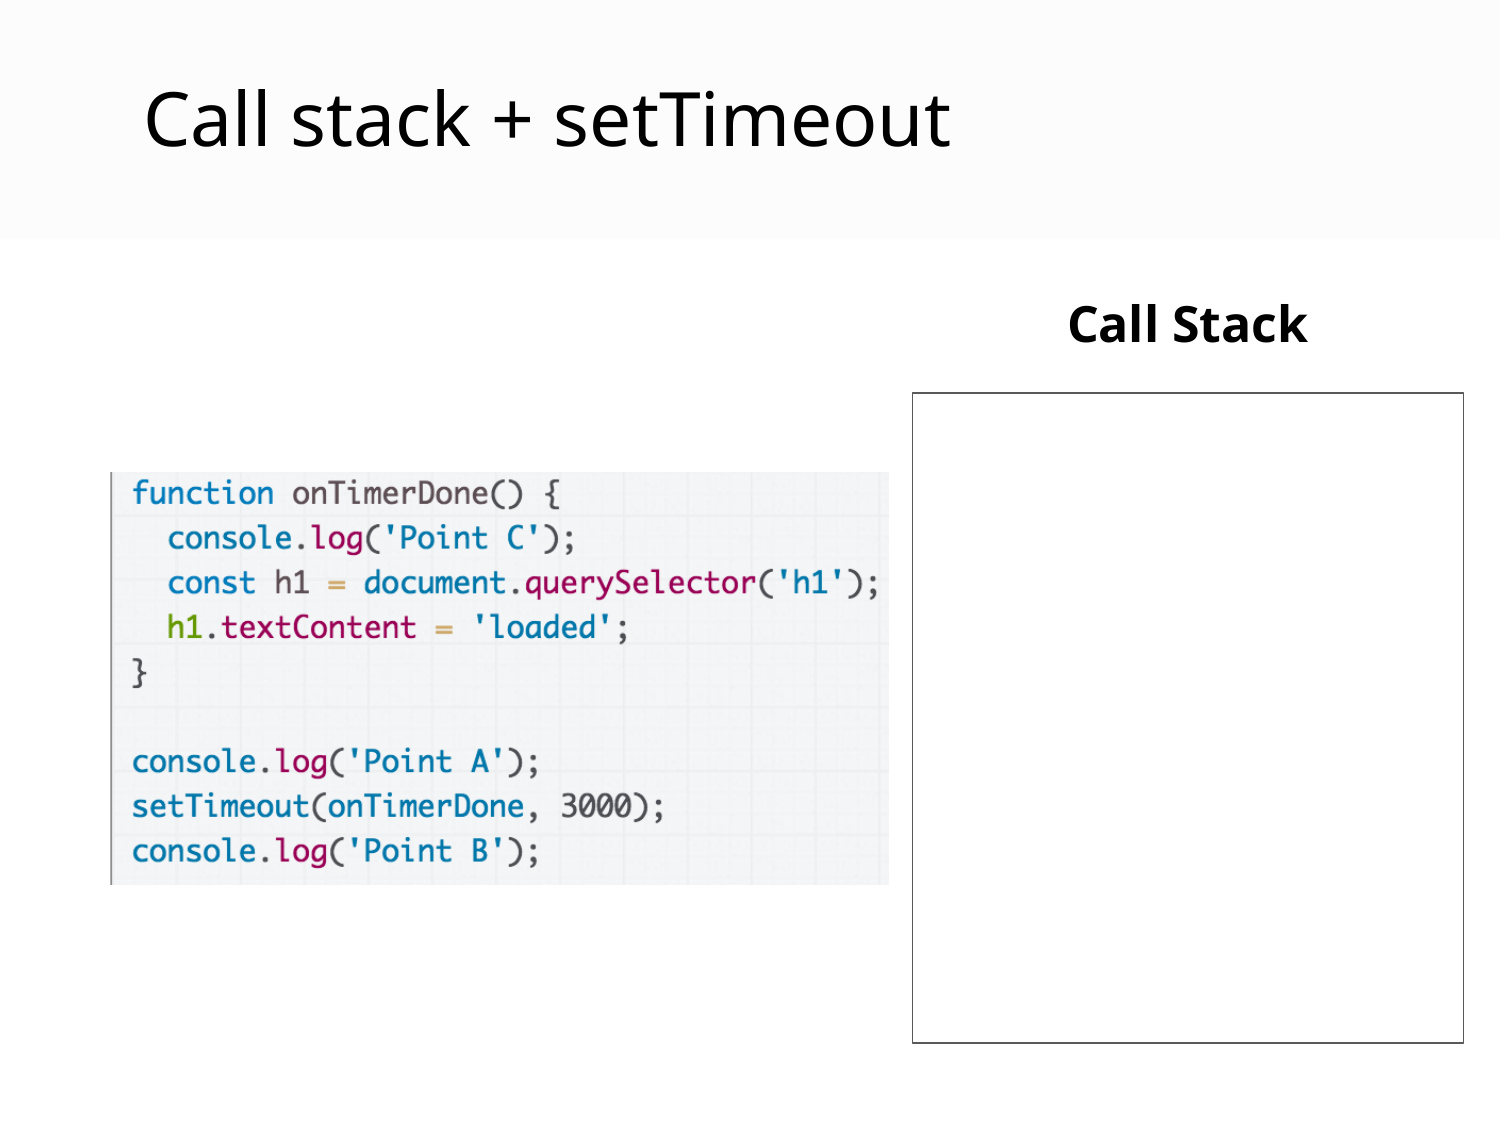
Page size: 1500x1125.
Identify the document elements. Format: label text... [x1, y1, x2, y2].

title Call stack + setTimeout [128, 56, 1372, 183]
text_box Call Stack [912, 266, 1464, 379]
picture [110, 472, 889, 885]
